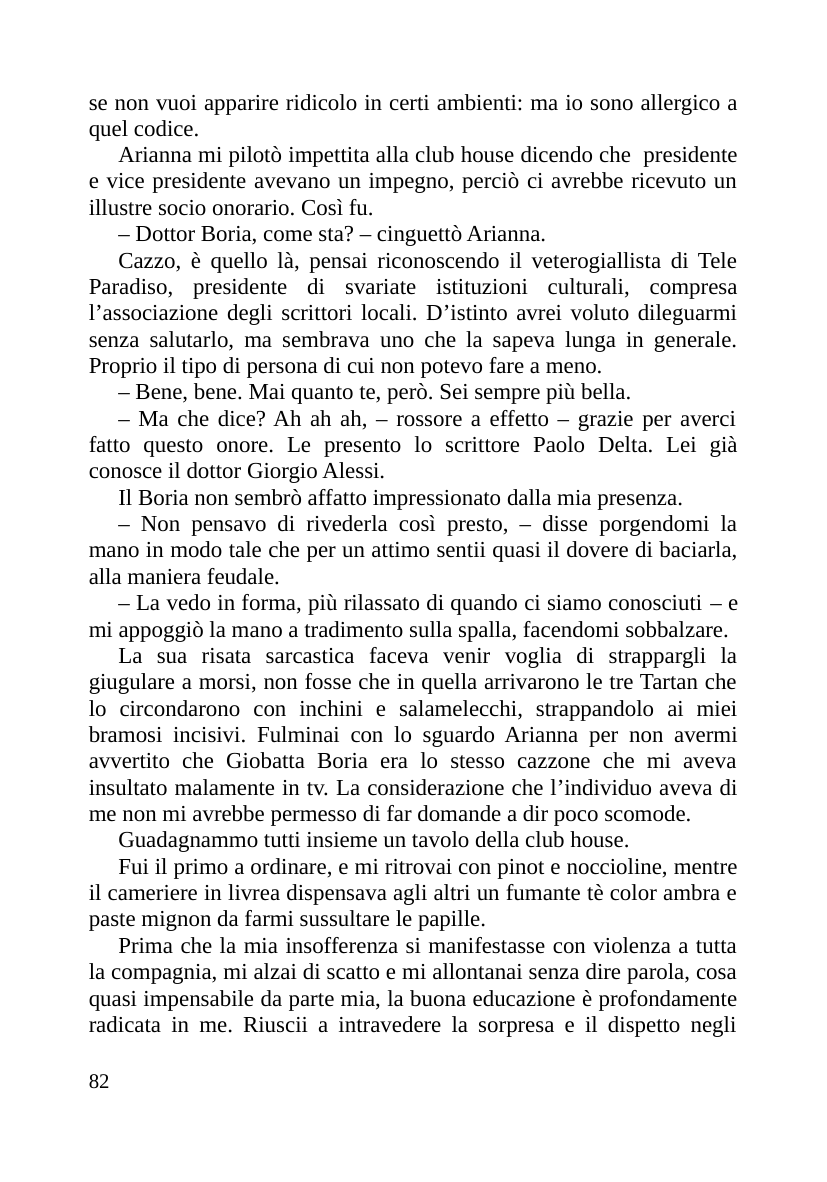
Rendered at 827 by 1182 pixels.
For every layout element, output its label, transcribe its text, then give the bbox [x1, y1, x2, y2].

text – La vedo in forma, più rilassato di quando ci siamo conosciuti – e mi appoggiò la mano a tradimento sulla spalla, facendomi sobbalzare. [88, 589, 738, 642]
text – Ma che dice? Ah ah ah, – rossore a effetto – grazie per averci fatto questo onore. Le presento lo scrittore Paolo Delta. Lei già conosce il dottor Giorgio Alessi. [88, 405, 738, 484]
text – Dottor Boria, come sta? – cinguettò Arianna. [88, 220, 738, 247]
text La sua risata sarcastica faceva venir voglia di strappargli la giugulare a morsi, non fosse che in quella arrivarono le tre Tartan che lo circondarono con inchini e salamelecchi, strappandolo ai miei bramosi incisivi. Fulminai con lo sguardo Arianna per non avermi avvertito che Giobatta Boria era lo stesso cazzone che mi aveva insultato malamente in tv. La considerazione che l’individuo aveva di me non mi avrebbe permesso di far domande a dir poco scomode. [88, 642, 738, 826]
text Prima che la mia insofferenza si manifestasse con violenza a tutta la compagnia, mi alzai di scatto e mi allontanai senza dire parola, cosa quasi impensabile da parte mia, la buona educazione è profondamente radicata in me. Riuscii a intravedere la sorpresa e il dispetto negli [88, 932, 738, 1037]
text Guadagnammo tutti insieme un tavolo della club house. [88, 826, 738, 853]
text Arianna mi pilotò impettita alla club house dicendo che presidente e vice presidente avevano un impegno, perciò ci avrebbe ricevuto un illustre socio onorario. Così fu. [88, 141, 738, 220]
text Il Boria non sembrò affatto impressionato dalla mia presenza. [88, 484, 738, 510]
text – Bene, bene. Mai quanto te, però. Sei sempre più bella. [88, 378, 738, 405]
text – Non pensavo di rivederla così presto, – disse porgendomi la mano in modo tale che per un attimo sentii quasi il dovere di baciarla, alla maniera feudale. [88, 510, 738, 589]
text se non vuoi apparire ridicolo in certi ambienti: ma io sono allergico a quel codice. [88, 88, 738, 141]
text Cazzo, è quello là, pensai riconoscendo il veterogiallista di Tele Paradiso, presidente di svariate istituzioni culturali, compresa l’associazione degli scrittori locali. D’istinto avrei voluto dileguarmi senza salutarlo, ma sembrava uno che la sapeva lunga in generale. Proprio il tipo di persona di cui non potevo fare a meno. [88, 247, 738, 378]
text Fui il primo a ordinare, e mi ritrovai con pinot e noccioline, mentre il cameriere in livrea dispensava agli altri un fumante tè color ambra e paste mignon da farmi sussultare le papille. [88, 853, 738, 932]
